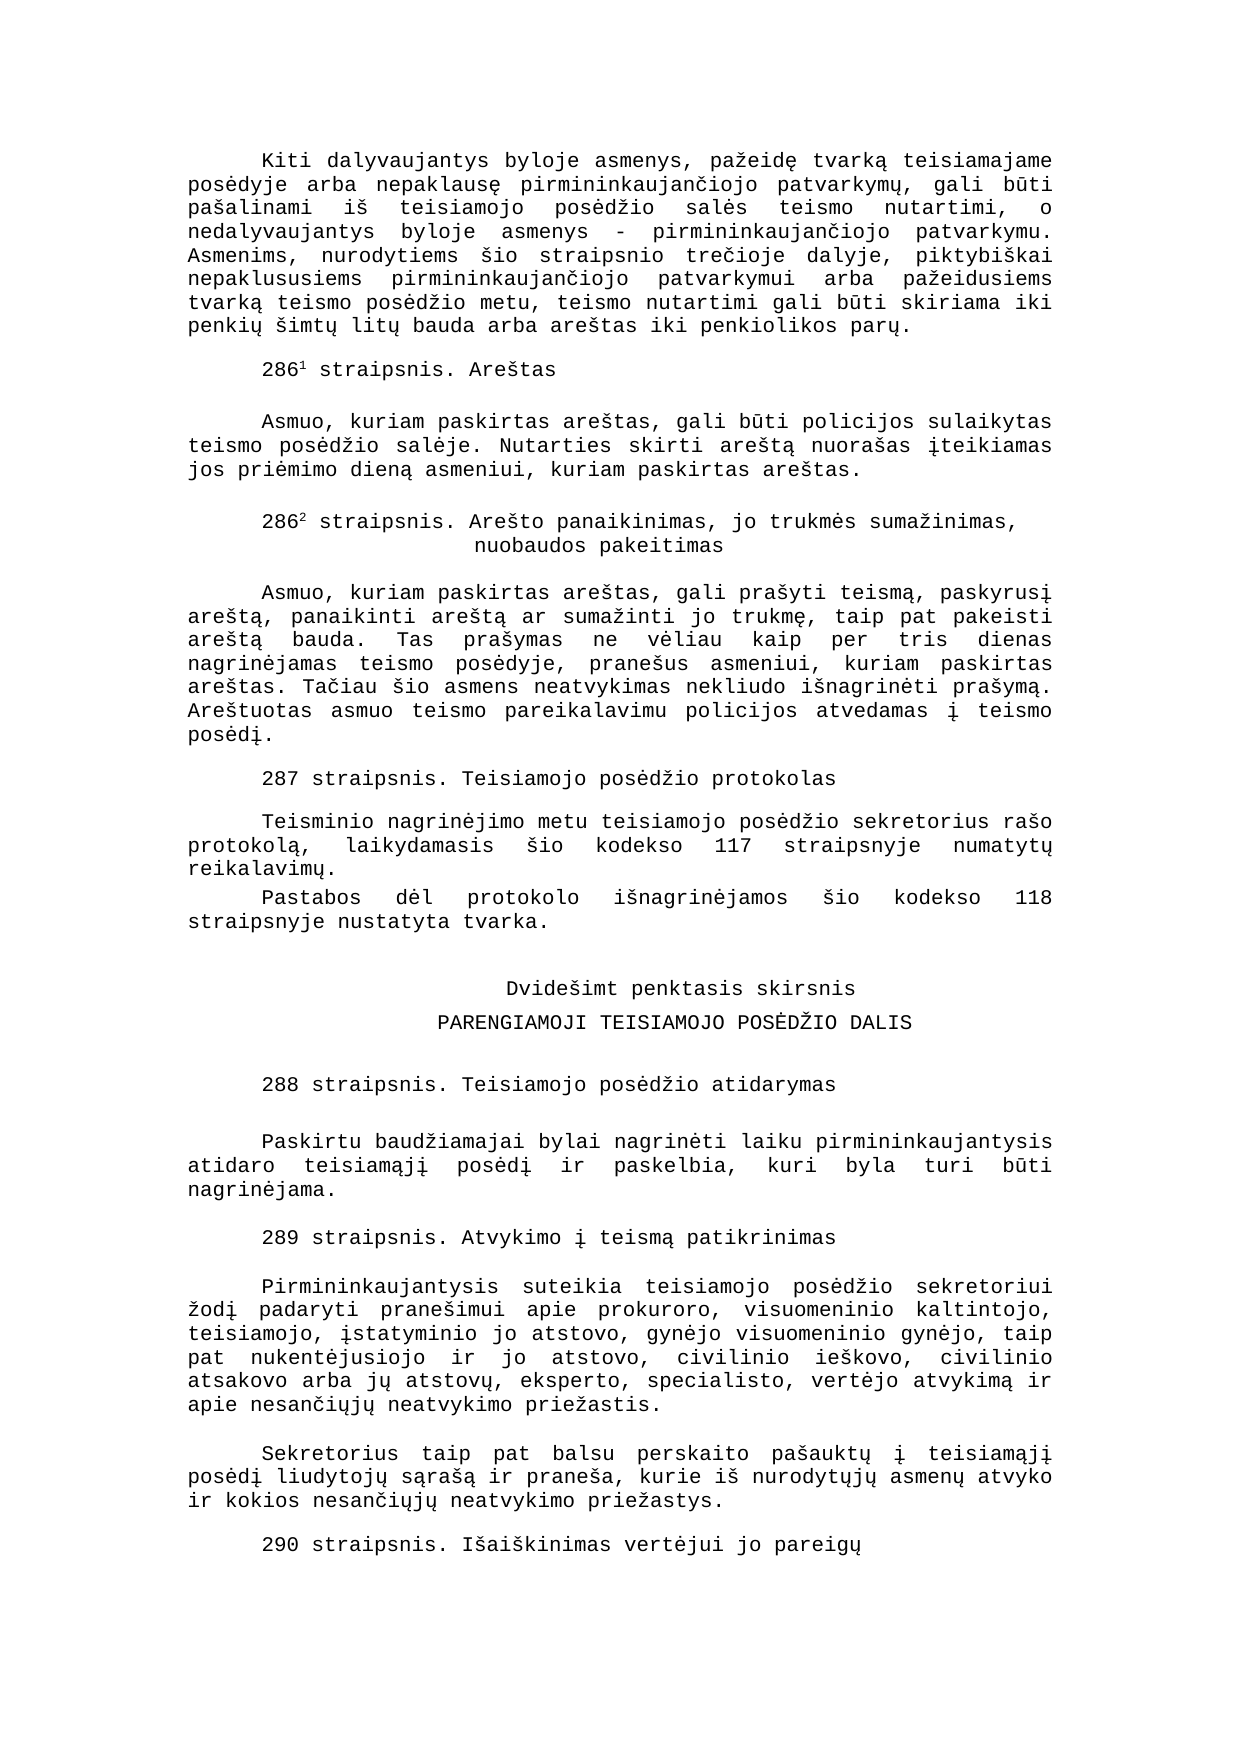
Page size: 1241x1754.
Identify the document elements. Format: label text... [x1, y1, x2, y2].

text 287 straipsnis. Teisiamojo posėdžio protokolas [187, 767, 1053, 791]
text Asmuo, kuriam paskirtas areštas, gali prašyti teismą, paskyrusį areštą, panaikinti areštą ar sumažinti jo trukmę, taip pat pakeisti areštą bauda. Tas prašymas ne vėliau kaip per tris dienas nagrinėjamas teismo posėdyje, pranešus asmeniui, kuriam paskirtas areštas. Tačiau šio asmens neatvykimas nekliudo išnagrinėti prašymą. Areštuotas asmuo teismo pareikalavimu policijos atvedamas į teismo posėdį. [187, 582, 1053, 747]
text Pirmininkaujantysis suteikia teisiamojo posėdžio sekretoriui žodį padaryti pranešimui apie prokuroro, visuomeninio kaltintojo, teisiamojo, įstatyminio jo atstovo, gynėjo visuomeninio gynėjo, taip pat nukentėjusiojo ir jo atstovo, civilinio ieškovo, civilinio atsakovo arba jų atstovų, eksperto, specialisto, vertėjo atvykimą ir apie nesančiųjų neatvykimo priežastis. [187, 1276, 1053, 1418]
text 2862 straipsnis. Arešto panaikinimas, jo trukmės sumažinimas, [187, 511, 1053, 535]
text 288 straipsnis. Teisiamojo posėdžio atidarymas [187, 1074, 1053, 1098]
text Kiti dalyvaujantys byloje asmenys, pažeidę tvarką teisiamajame posėdyje arba nepaklausę pirmininkaujančiojo patvarkymų, gali būti pašalinami iš teisiamojo posėdžio salės teismo nutartimi, o nedalyvaujantys byloje asmenys - pirmininkaujančiojo patvarkymu. Asmenims, nurodytiems šio straipsnio trečioje dalyje, piktybiškai nepaklususiems pirmininkaujančiojo patvarkymui arba pažeidusiems tvarką teismo posėdžio metu, teismo nutartimi gali būti skiriama iki penkių šimtų litų bauda arba areštas iki penkiolikos parų. [187, 150, 1053, 339]
text 2861 straipsnis. Areštas [187, 359, 1053, 383]
text Teisminio nagrinėjimo metu teisiamojo posėdžio sekretorius rašo protokolą, laikydamasis šio kodekso 117 straipsnyje numatytų reikalavimų. [187, 811, 1053, 882]
text Pastabos dėl protokolo išnagrinėjamos šio kodekso 118 straipsnyje nustatyta tvarka. [187, 887, 1053, 934]
text Asmuo, kuriam paskirtas areštas, gali būti policijos sulaikytas teismo posėdžio salėje. Nutarties skirti areštą nuorašas įteikiamas jos priėmimo dieną asmeniui, kuriam paskirtas areštas. [187, 411, 1053, 482]
text nuobaudos pakeitimas [187, 535, 1053, 558]
text 289 straipsnis. Atvykimo į teismą patikrinimas [187, 1227, 1053, 1251]
text Sekretorius taip pat balsu perskaito pašauktų į teisiamąjį posėdį liudytojų sąrašą ir praneša, kurie iš nurodytųjų asmenų atvyko ir kokios nesančiųjų neatvykimo priežastys. [187, 1443, 1053, 1514]
text PARENGIAMOJI TEISIAMOJO POSĖDŽIO DALIS [234, 1012, 1053, 1035]
text Dvidešimt penktasis skirsnis [234, 978, 1053, 1002]
text Paskirtu baudžiamajai bylai nagrinėti laiku pirmininkaujantysis atidaro teisiamąjį posėdį ir paskelbia, kuri byla turi būti nagrinėjama. [187, 1131, 1053, 1202]
text 290 straipsnis. Išaiškinimas vertėjui jo pareigų [187, 1534, 1053, 1557]
